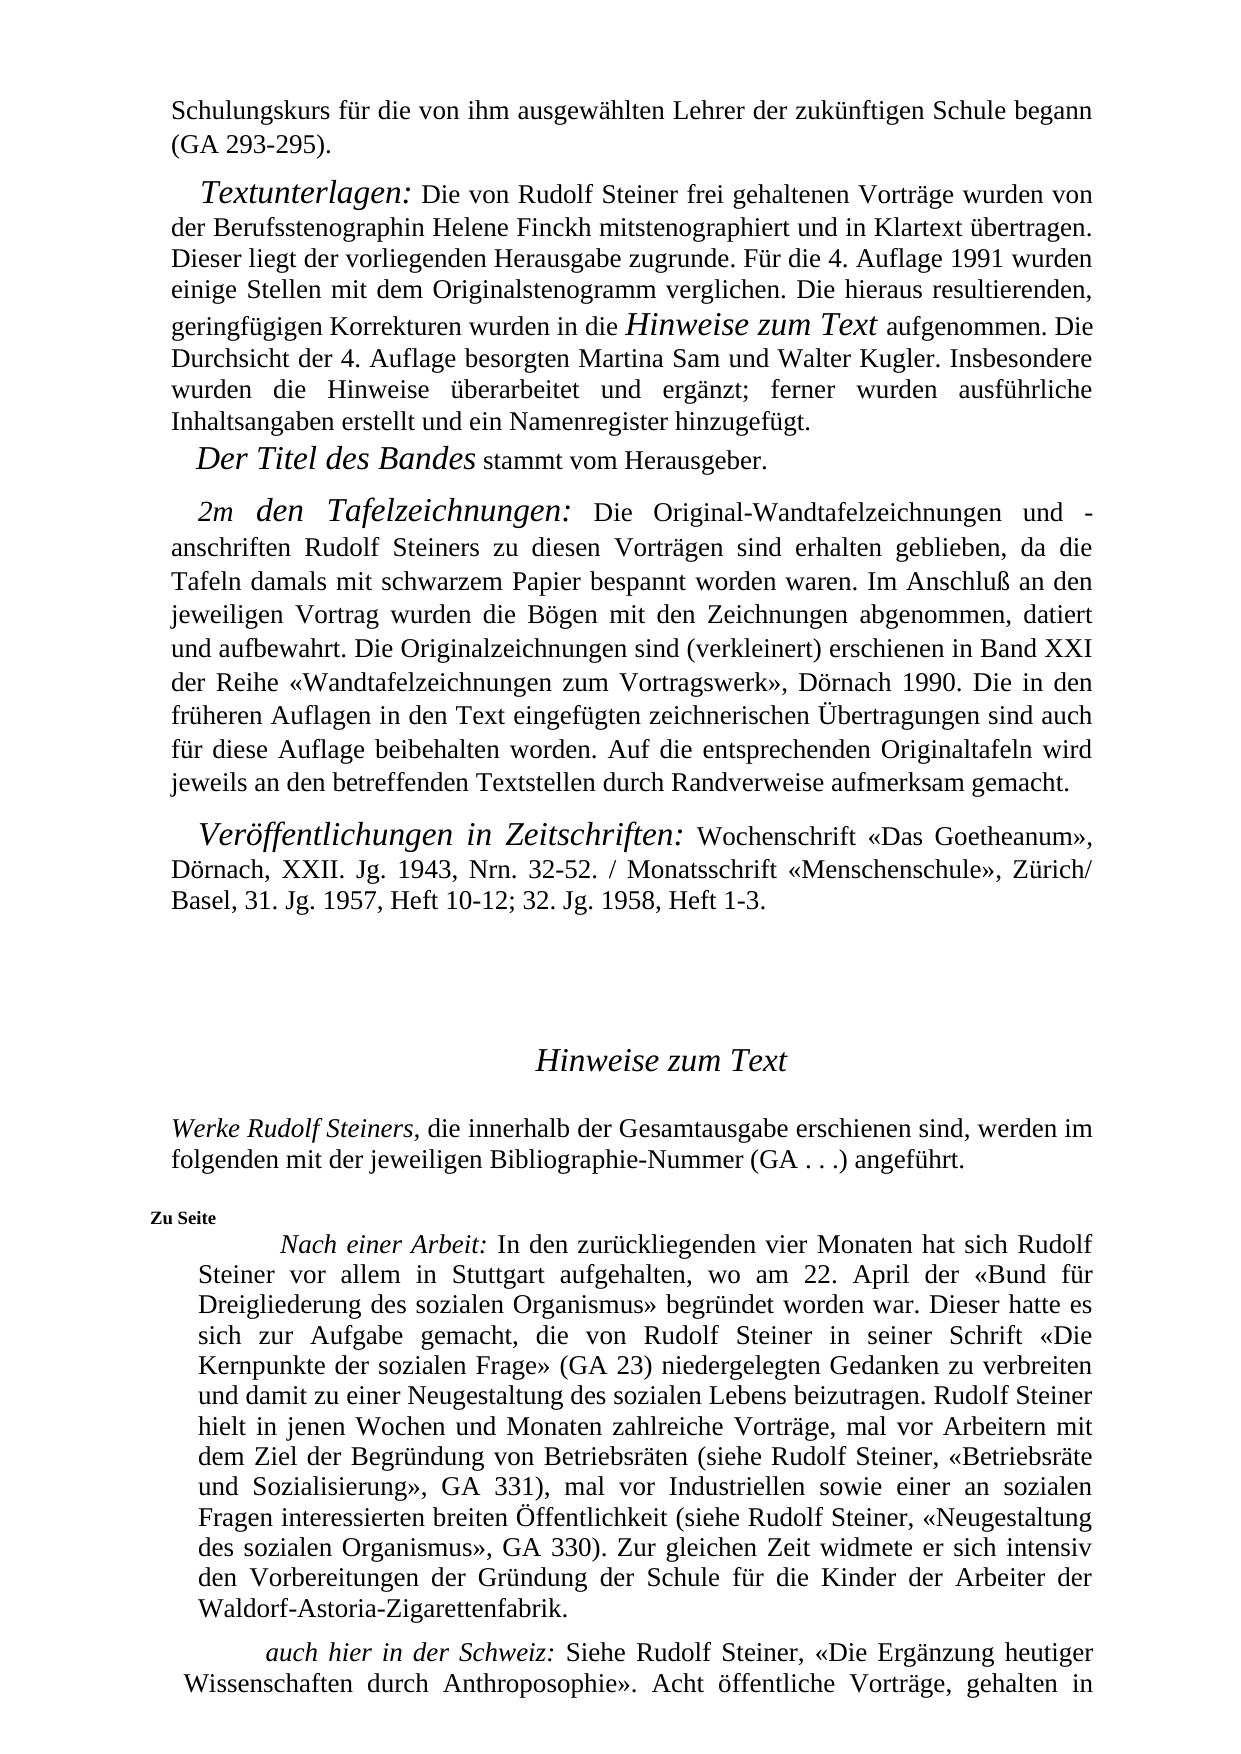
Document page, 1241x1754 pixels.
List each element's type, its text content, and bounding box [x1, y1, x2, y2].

text Hinweise zum Text [535, 1040, 1093, 1078]
text Werke Rudolf Steiners, die innerhalb der Gesamtausgabe erschienen sind, werden im folgenden mit der jeweiligen Bibliographie-Nummer (GA . . .) angeführt. [171, 1112, 1093, 1174]
text Zu Seite [150, 1207, 1093, 1229]
text Veröffentlichungen in Zeitschriften: Wochenschrift «Das Goetheanum», Dörnach, XXII. Jg. 1943, Nrn. 32-52. / Monatsschrift «Menschenschule», Zürich/ Basel, 31. Jg. 1957, Heft 10-12; 32. Jg. 1958, Heft 1-3. [171, 814, 1093, 915]
text 2m den Tafelzeichnungen: Die Original-Wandtafelzeichnungen und -anschriften Rudolf Steiners zu diesen Vorträgen sind erhalten geblieben, da die Tafeln damals mit schwarzem Papier bespannt worden waren. Im Anschluß an den jeweiligen Vortrag wurden die Bögen mit den Zeichnungen abgenommen, datiert und aufbewahrt. Die Originalzeichnungen sind (verkleinert) erschienen in Band XXI der Reihe «Wandtafelzeichnungen zum Vortragswerk», Dörnach 1990. Die in den früheren Auflagen in den Text eingefügten zeichnerischen Übertragungen sind auch für diese Auflage beibehalten worden. Auf die entsprechenden Originaltafeln wird jeweils an den betreffenden Textstellen durch Randverweise aufmerksam gemacht. [171, 491, 1093, 797]
text Der Titel des Bandes stammt vom Herausgeber. [150, 442, 1093, 476]
text auch hier in der Schweiz: Siehe Rudolf Steiner, «Die Ergänzung heutiger Wissenschaften durch Anthroposophie». Acht öffentliche Vorträge, gehalten in [183, 1637, 1093, 1698]
text Textunterlagen: Die von Rudolf Steiner frei gehaltenen Vorträge wurden von der Berufsstenographin Helene Finckh mitstenographiert und in Klartext übertragen. Dieser liegt der vorliegenden Herausgabe zugrunde. Für die 4. Auflage 1991 wurden einige Stellen mit dem Originalstenogramm verglichen. Die hieraus resultierenden, geringfügigen Korrekturen wurden in die Hinweise zum Text aufgenommen. Die Durchsicht der 4. Auflage besorgten Martina Sam und Walter Kugler. Insbesondere wurden die Hinweise überarbeitet und ergänzt; ferner wurden ausführliche Inhaltsangaben erstellt und ein Namenregister hinzugefügt. [171, 172, 1093, 436]
text Schulungskurs für die von ihm ausgewählten Lehrer der zukünftigen Schule begann (GA 293-295). [171, 94, 1093, 159]
text Nach einer Arbeit: In den zurückliegenden vier Monaten hat sich Rudolf Steiner vor allem in Stuttgart aufgehalten, wo am 22. April der «Bund für Dreigliederung des sozialen Organismus» begründet worden war. Dieser hatte es sich zur Aufgabe gemacht, die von Rudolf Steiner in seiner Schrift «Die Kernpunkte der sozialen Frage» (GA 23) niedergelegten Gedanken zu verbreiten und damit zu einer Neugestaltung des sozialen Lebens beizutragen. Rudolf Steiner hielt in jenen Wochen und Monaten zahlreiche Vorträge, mal vor Arbeitern mit dem Ziel der Begründung von Betriebsräten (siehe Rudolf Steiner, «Betriebsräte und Sozialisierung», GA 331), mal vor Industriellen sowie einer an sozialen Fragen interessierten breiten Öffentlichkeit (siehe Rudolf Steiner, «Neugestaltung des sozialen Organismus», GA 330). Zur gleichen Zeit widmete er sich intensiv den Vorbereitungen der Gründung der Schule für die Kinder der Arbeiter der Waldorf-Astoria-Zigarettenfabrik. [198, 1229, 1093, 1623]
